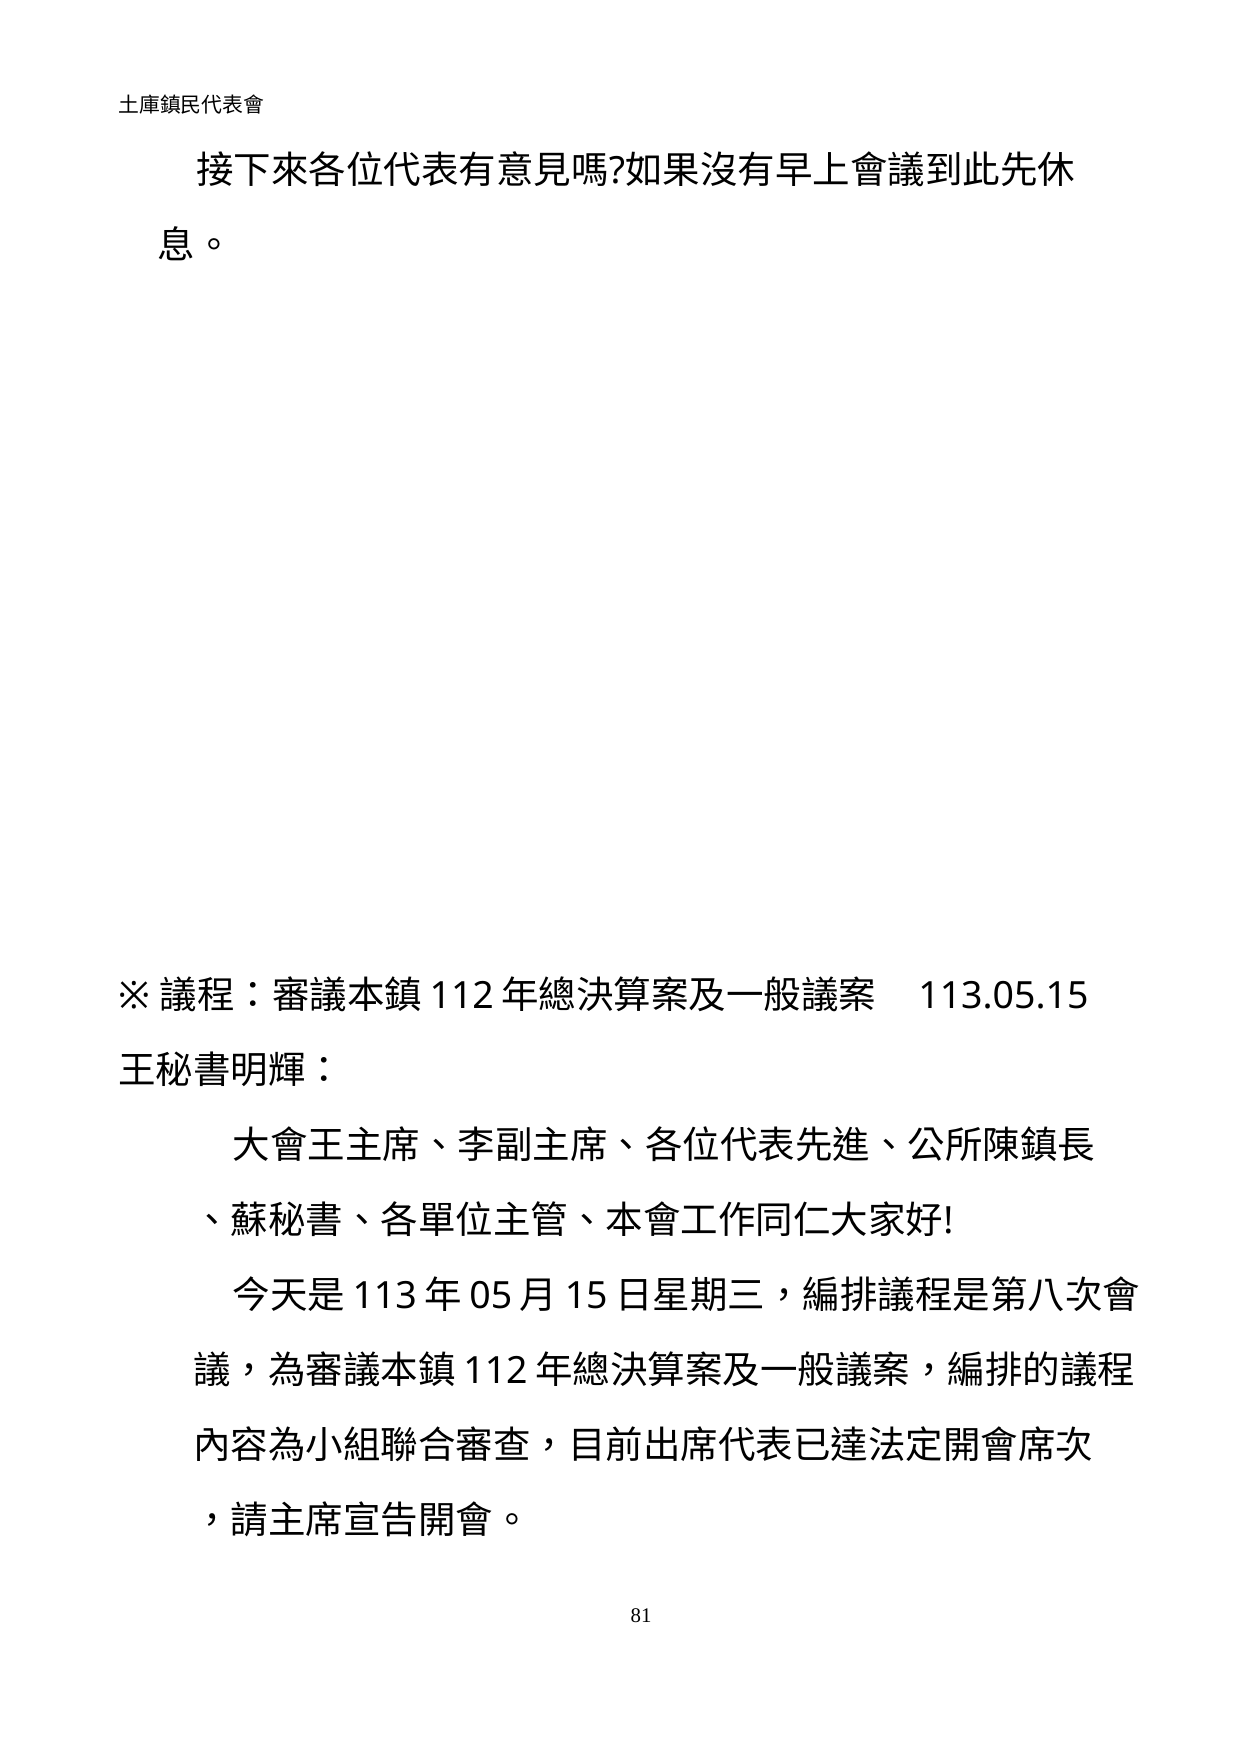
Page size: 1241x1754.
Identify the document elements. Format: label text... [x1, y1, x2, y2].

text 接下來各位代表有意見嗎?如果沒有早上會議到此先休 [118, 129, 1163, 204]
text 王秘書明輝： [118, 1029, 1163, 1104]
text ※ 議程：審議本鎮112年總決算案及一般議案 113.05.15 [118, 954, 1163, 1029]
text ，請主席宣告開會。 [193, 1479, 1163, 1554]
text 息。 [118, 204, 1163, 279]
text 今天是113年05月15日星期三，編排議程是第八次會議，為審議本鎮112年總決算案及一般議案，編排的議程內容為小組聯合審查，目前出席代表已達法定開會席次 [193, 1254, 1163, 1479]
text 大會王主席、李副主席、各位代表先進、公所陳鎮長 [193, 1104, 1163, 1179]
text 、蘇秘書、各單位主管、本會工作同仁大家好! [193, 1179, 1163, 1254]
